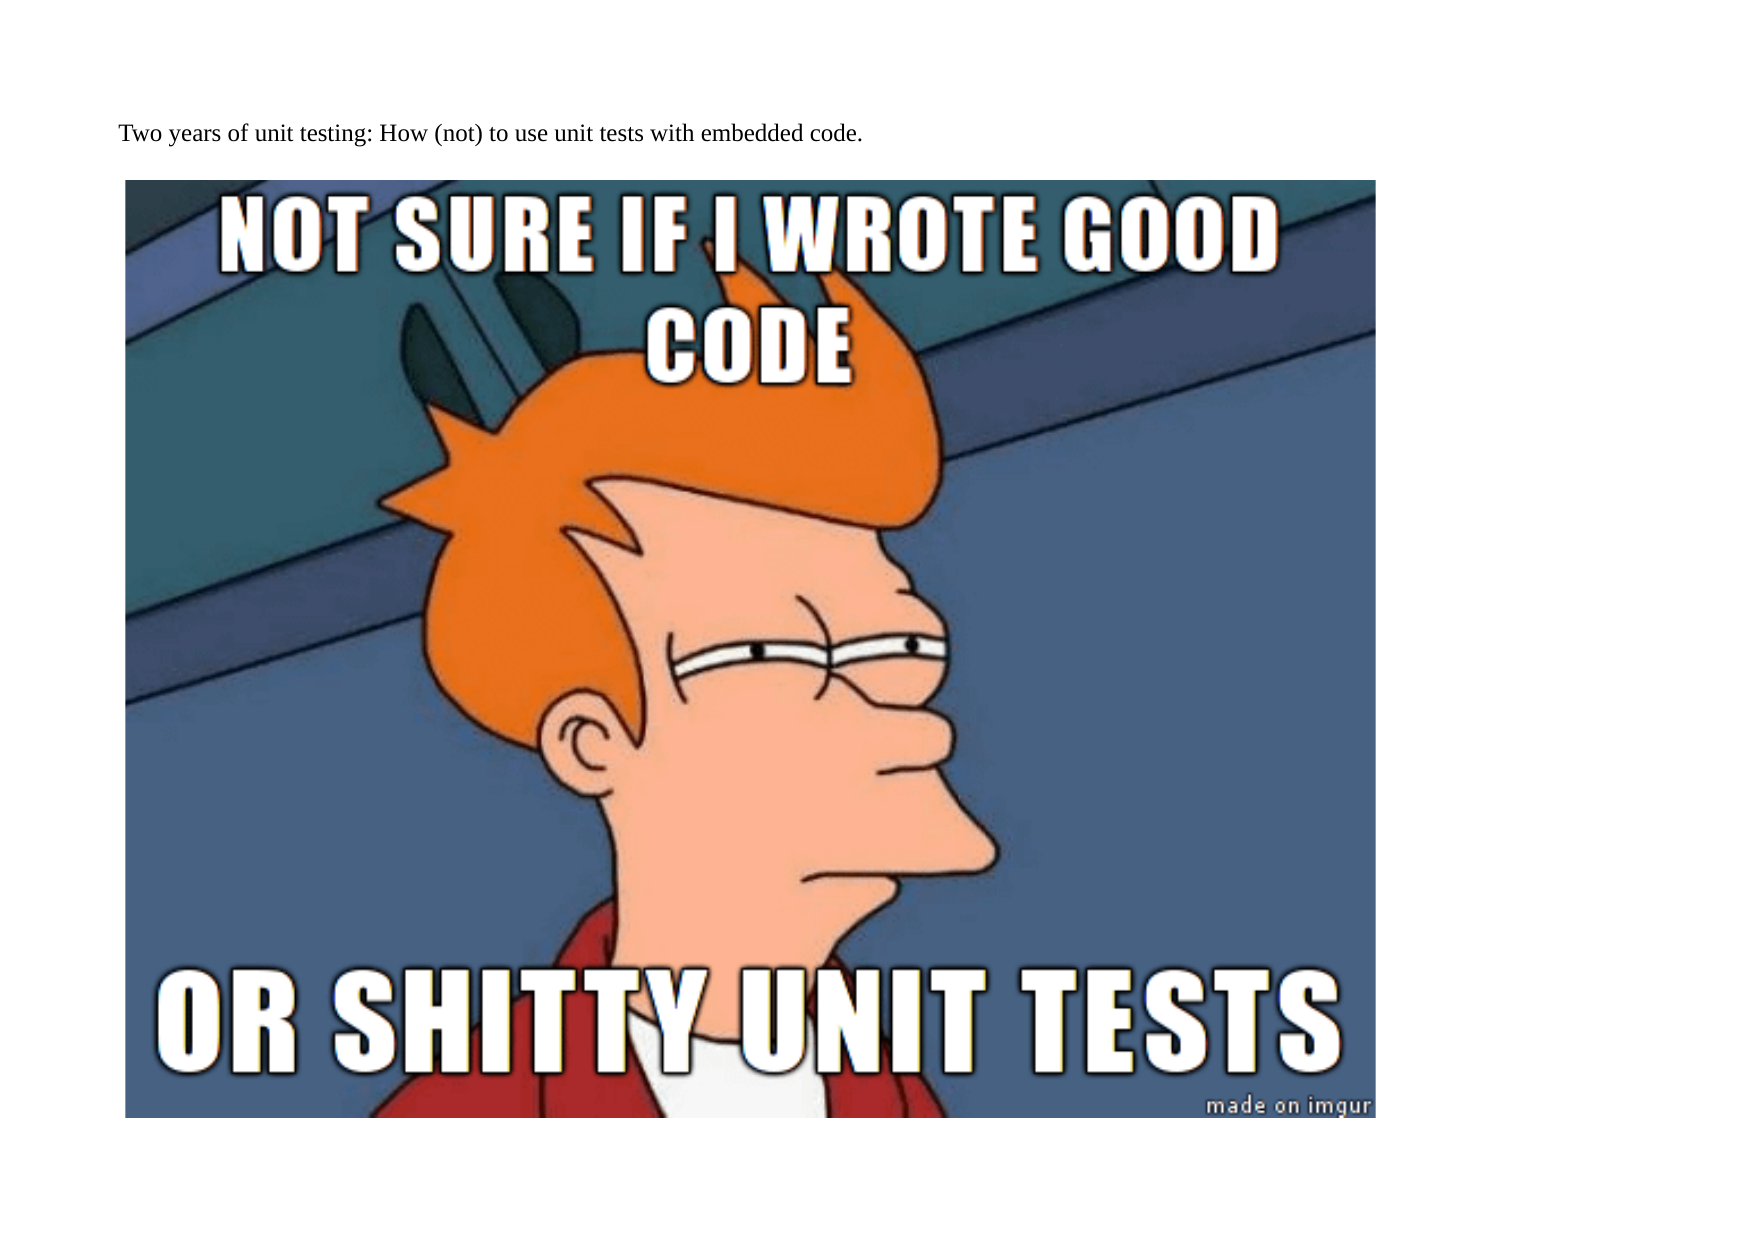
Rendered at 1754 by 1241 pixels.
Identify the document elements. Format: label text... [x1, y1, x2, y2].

picture [125, 180, 1376, 1118]
text Two years of unit testing: How (not) to use unit tests with embedded code. [118, 118, 1636, 147]
